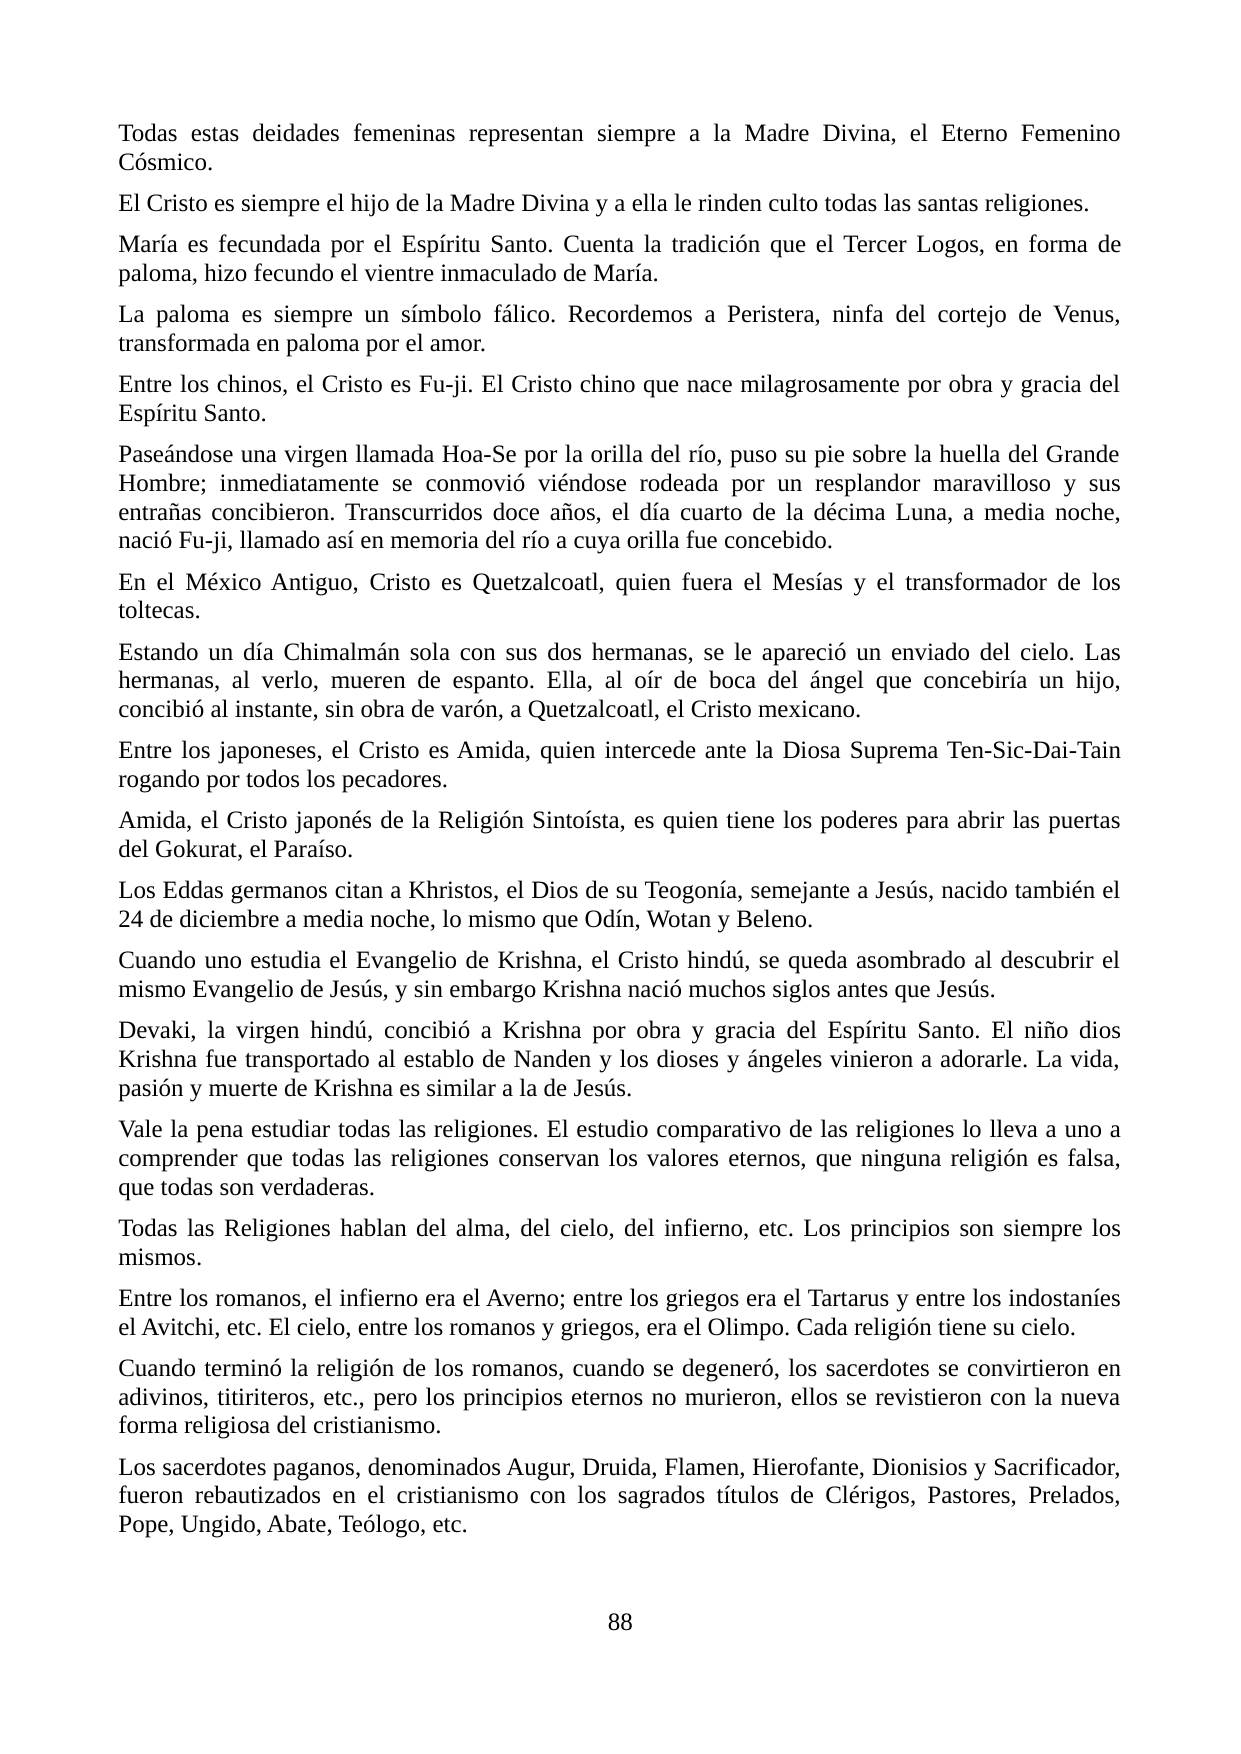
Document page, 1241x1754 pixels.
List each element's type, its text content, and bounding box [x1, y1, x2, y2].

text Todas las Religiones hablan del alma, del cielo, del infierno, etc. Los principios son siempre los mismos. [118, 1213, 1122, 1271]
text Cuando terminó la religión de los romanos, cuando se degeneró, los sacerdotes se convirtieron en adivinos, titiriteros, etc., pero los principios eternos no murieron, ellos se revistieron con la nueva forma religiosa del cristianismo. [118, 1353, 1122, 1439]
text El Cristo es siempre el hijo de la Madre Divina y a ella le rinden culto todas las santas religiones. [118, 188, 1122, 217]
text Los Eddas germanos citan a Khristos, el Dios de su Teogonía, semejante a Jesús, nacido también el 24 de diciembre a media noche, lo mismo que Odín, Wotan y Beleno. [118, 876, 1122, 933]
text Entre los chinos, el Cristo es Fu-ji. El Cristo chino que nace milagrosamente por obra y gracia del Espíritu Santo. [118, 369, 1122, 427]
text Amida, el Cristo japonés de la Religión Sintoísta, es quien tiene los poderes para abrir las puertas del Gokurat, el Paraíso. [118, 806, 1122, 863]
text Vale la pena estudiar todas las religiones. El estudio comparativo de las religiones lo lleva a uno a comprender que todas las religiones conservan los valores eternos, que ninguna religión es falsa, que todas son verdaderas. [118, 1114, 1122, 1201]
text Cuando uno estudia el Evangelio de Krishna, el Cristo hindú, se queda asombrado al descubrir el mismo Evangelio de Jesús, y sin embargo Krishna nació muchos siglos antes que Jesús. [118, 946, 1122, 1003]
text Paseándose una virgen llamada Hoa-Se por la orilla del río, puso su pie sobre la huella del Grande Hombre; inmediatamente se conmovió viéndose rodeada por un resplandor maravilloso y sus entrañas concibieron. Transcurridos doce años, el día cuarto de la décima Luna, a media noche, nació Fu-ji, llamado así en memoria del río a cuya orilla fue concebido. [118, 439, 1122, 554]
text Los sacerdotes paganos, denominados Augur, Druida, Flamen, Hierofante, Dionisios y Sacrificador, fueron rebautizados en el cristianismo con los sagrados títulos de Clérigos, Pastores, Prelados, Pope, Ungido, Abate, Teólogo, etc. [118, 1452, 1122, 1538]
text En el México Antiguo, Cristo es Quetzalcoatl, quien fuera el Mesías y el transformador de los toltecas. [118, 567, 1122, 624]
text María es fecundada por el Espíritu Santo. Cuenta la tradición que el Tercer Logos, en forma de paloma, hizo fecundo el vientre inmaculado de María. [118, 229, 1122, 287]
text Estando un día Chimalmán sola con sus dos hermanas, se le apareció un enviado del cielo. Las hermanas, al verlo, mueren de espanto. Ella, al oír de boca del ángel que concebiría un hijo, concibió al instante, sin obra de varón, a Quetzalcoatl, el Cristo mexicano. [118, 637, 1122, 723]
text Todas estas deidades femeninas representan siempre a la Madre Divina, el Eterno Femenino Cósmico. [118, 118, 1122, 176]
text Entre los japoneses, el Cristo es Amida, quien intercede ante la Diosa Suprema Ten-Sic-Dai-Tain rogando por todos los pecadores. [118, 736, 1122, 793]
text La paloma es siempre un símbolo fálico. Recordemos a Peristera, ninfa del cortejo de Venus, transformada en paloma por el amor. [118, 299, 1122, 357]
text Devaki, la virgen hindú, concibió a Krishna por obra y gracia del Espíritu Santo. El niño dios Krishna fue transportado al establo de Nanden y los dioses y ángeles vinieron a adorarle. La vida, pasión y muerte de Krishna es similar a la de Jesús. [118, 1016, 1122, 1102]
text Entre los romanos, el infierno era el Averno; entre los griegos era el Tartarus y entre los indostaníes el Avitchi, etc. El cielo, entre los romanos y griegos, era el Olimpo. Cada religión tiene su cielo. [118, 1283, 1122, 1341]
